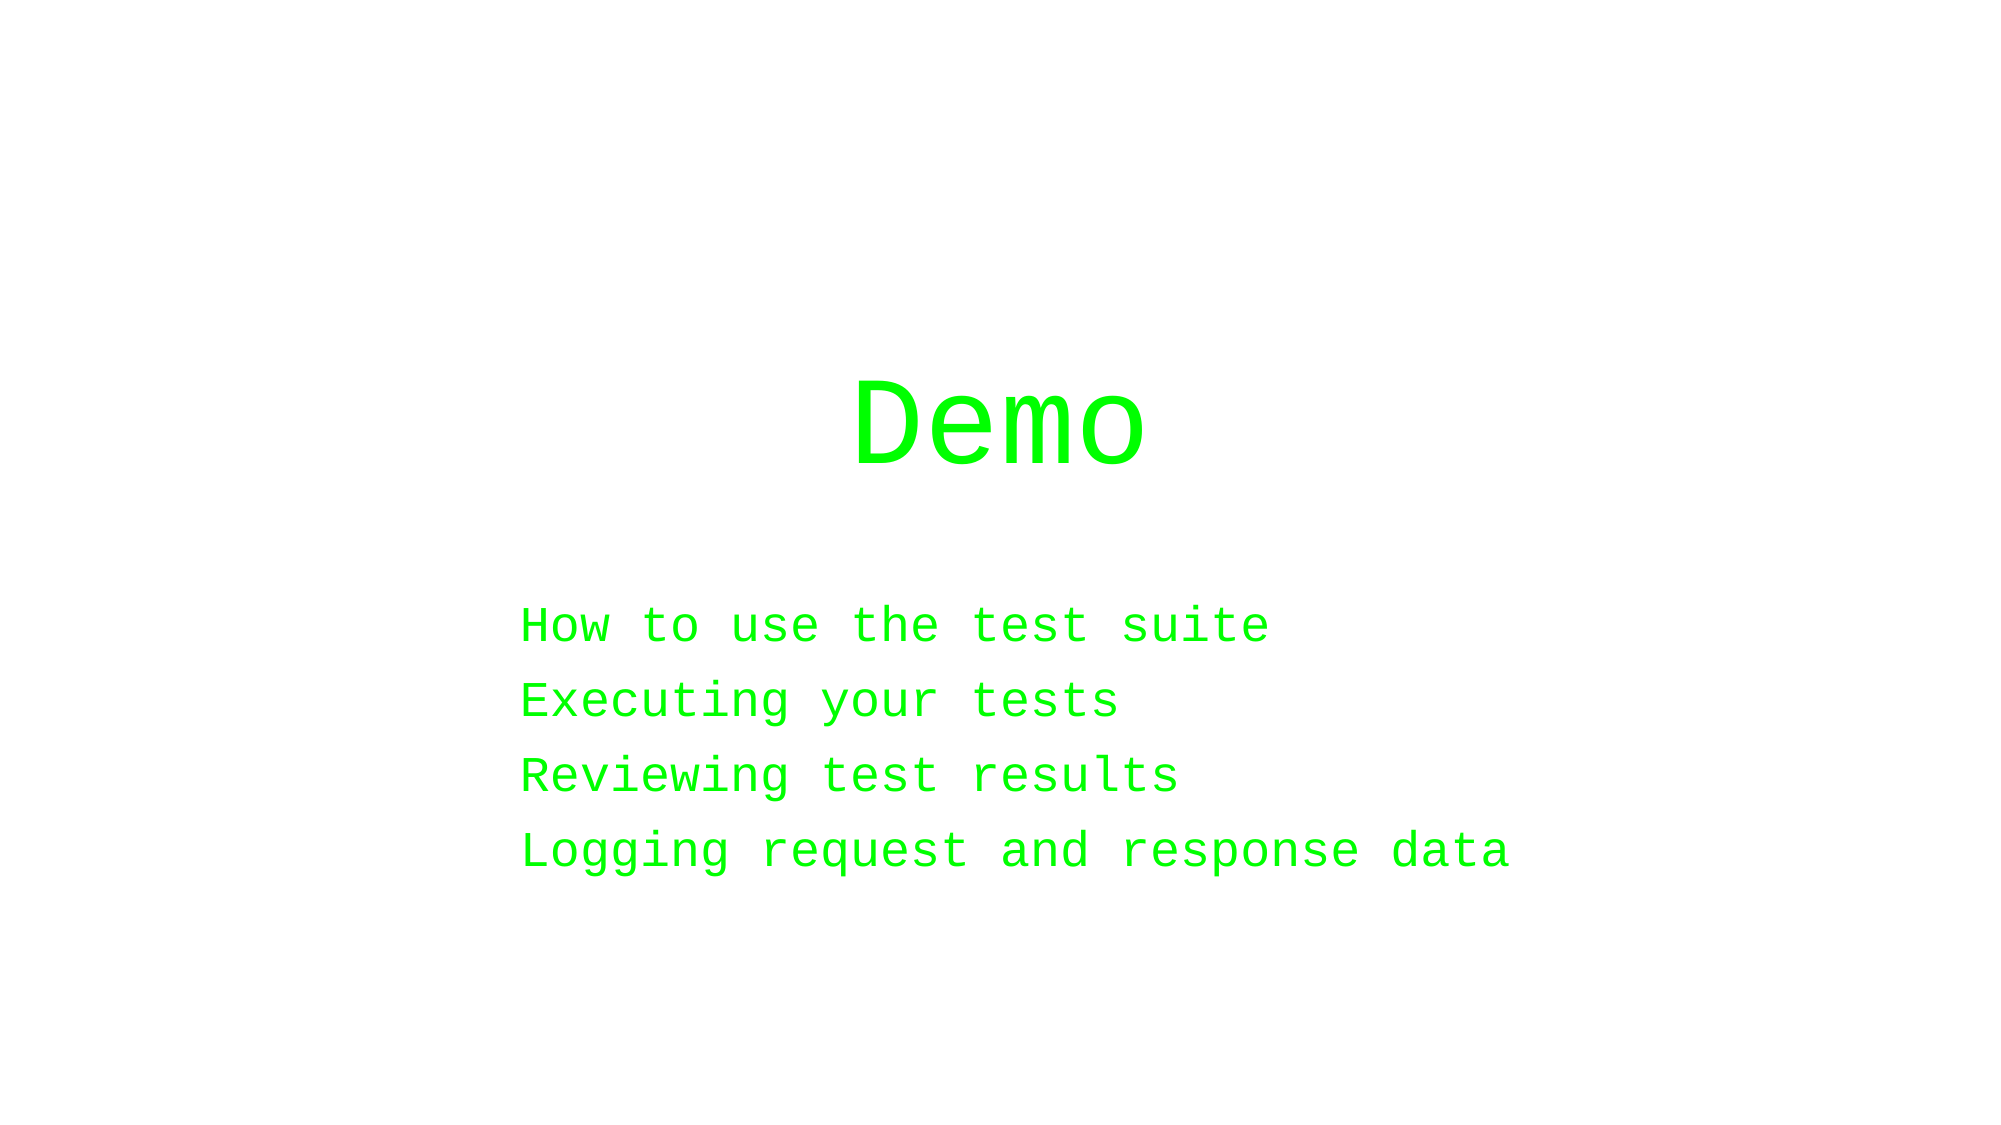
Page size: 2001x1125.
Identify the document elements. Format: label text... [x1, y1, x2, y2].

title Demo [249, 340, 1750, 499]
subtitle How to use the test suite Executing your tests Reviewing test results Logging request and response data [249, 590, 1750, 971]
